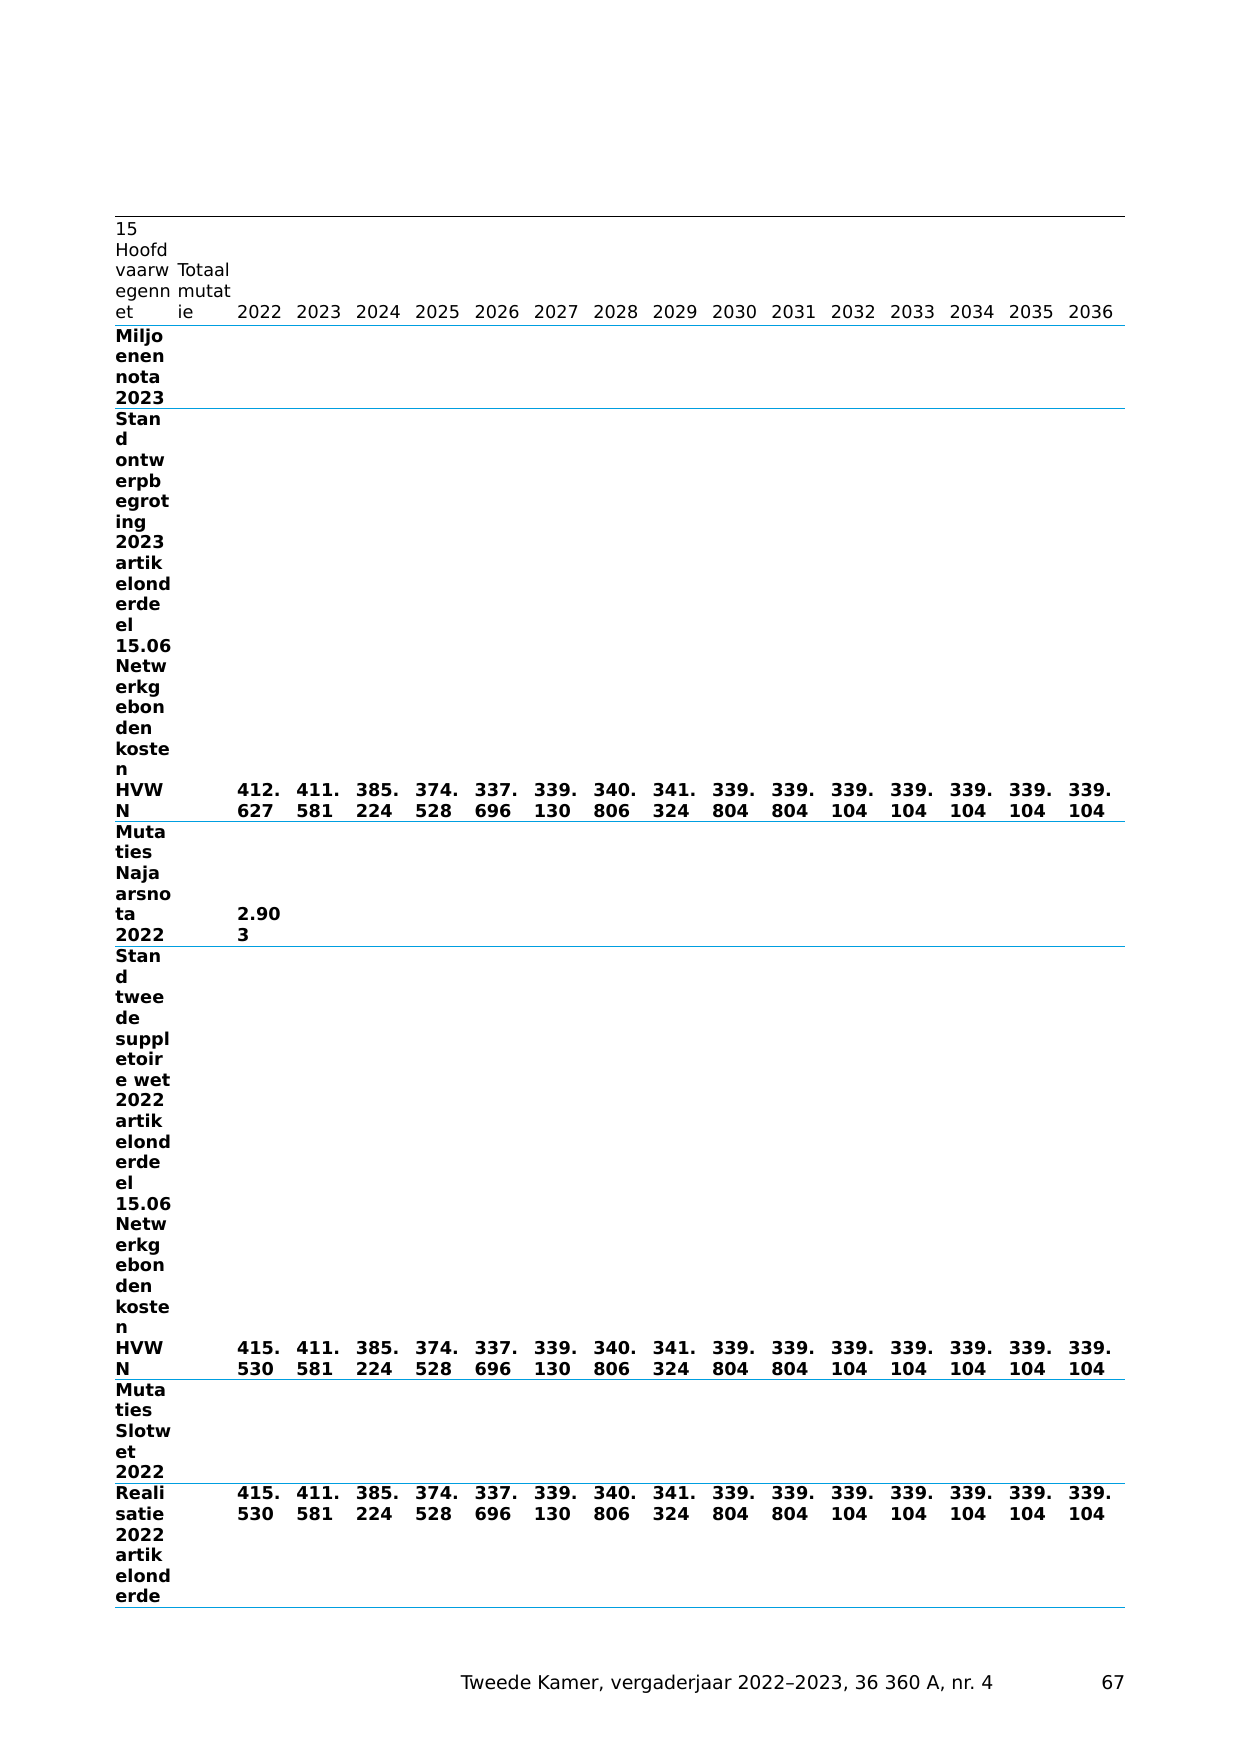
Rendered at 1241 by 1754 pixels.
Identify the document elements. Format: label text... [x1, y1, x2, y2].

table_cell [175, 409, 234, 821]
table_cell 415.530 [234, 947, 293, 1379]
table_cell 374.528 [412, 1484, 471, 1607]
table_cell 385.224 [353, 1484, 412, 1607]
table_cell 339.104 [887, 409, 946, 821]
table_cell 339.804 [709, 409, 768, 821]
table_cell 2024 [353, 217, 412, 325]
table_cell 340.806 [590, 409, 649, 821]
table_cell [709, 326, 768, 408]
table_cell 339.104 [946, 409, 1006, 821]
table_cell Totaal mutatie [175, 217, 234, 325]
table_cell 339.104 [1006, 409, 1065, 821]
table_cell [175, 947, 234, 1379]
table_cell 341.324 [650, 947, 709, 1379]
table_cell Mutaties Najaarsnota 2022 [115, 822, 174, 946]
table_cell [353, 326, 412, 408]
table_cell 2030 [709, 217, 768, 325]
table_cell [887, 326, 946, 408]
table_cell [531, 822, 590, 946]
table_cell [293, 326, 353, 408]
table_cell 412.627 [234, 409, 293, 821]
table_cell [1065, 1380, 1125, 1483]
table_cell [1065, 822, 1125, 946]
table_cell [531, 1380, 590, 1483]
table_cell [412, 1380, 471, 1483]
table_cell [471, 1380, 531, 1483]
table_cell 2036 [1065, 217, 1125, 325]
table_cell 2029 [650, 217, 709, 325]
table_cell 340.806 [590, 947, 649, 1379]
table_cell 339.104 [828, 409, 887, 821]
table_cell 339.104 [1065, 1484, 1125, 1607]
table_cell Stand ontwerpbegroting 2023 artikelonderdeel 15.06 Netwerkgebonden kosten HVWN [115, 409, 174, 821]
table_cell 340.806 [590, 1484, 649, 1607]
table_cell 339.104 [946, 1484, 1006, 1607]
table_cell 2033 [887, 217, 946, 325]
table_cell 339.104 [1065, 947, 1125, 1379]
table_cell 339.130 [531, 1484, 590, 1607]
table_cell 339.104 [1006, 1484, 1065, 1607]
table_cell 341.324 [650, 409, 709, 821]
table_cell [590, 822, 649, 946]
table_cell 339.104 [828, 947, 887, 1379]
table_cell [768, 326, 828, 408]
table_cell 2031 [768, 217, 828, 325]
table_cell 339.804 [768, 947, 828, 1379]
table_cell 337.696 [471, 947, 531, 1379]
table_header Tabel 5 Artikel 15 (bedragen x € 1 miljoen) [115, 191, 1125, 216]
table_cell [709, 822, 768, 946]
table_cell 385.224 [353, 947, 412, 1379]
table_cell [887, 822, 946, 946]
table_cell [650, 326, 709, 408]
table_cell 337.696 [471, 1484, 531, 1607]
table_cell 374.528 [412, 409, 471, 821]
table_cell [353, 822, 412, 946]
table_cell 2034 [946, 217, 1006, 325]
table_cell [590, 326, 649, 408]
table_cell 2028 [590, 217, 649, 325]
table_cell 339.804 [709, 947, 768, 1379]
table_cell Realisatie 2022 artikelonderde [115, 1484, 174, 1607]
table_cell 339.804 [768, 409, 828, 821]
table_cell [471, 822, 531, 946]
table_cell [234, 326, 293, 408]
table_cell [412, 326, 471, 408]
table_cell [768, 822, 828, 946]
table_cell [293, 822, 353, 946]
table_cell [471, 326, 531, 408]
table_cell 2023 [293, 217, 353, 325]
table_cell [1006, 326, 1065, 408]
table_cell [650, 1380, 709, 1483]
table_cell 415.530 [234, 1484, 293, 1607]
table_cell 411.581 [293, 409, 353, 821]
table_cell [412, 822, 471, 946]
table_cell 339.104 [946, 947, 1006, 1379]
table_cell [1006, 822, 1065, 946]
table_cell 2027 [531, 217, 590, 325]
table_cell [946, 822, 1006, 946]
table_cell 2.903 [234, 822, 293, 946]
table_cell 339.804 [768, 1484, 828, 1607]
table_cell [946, 1380, 1006, 1483]
table_cell [175, 822, 234, 946]
table_cell 339.104 [828, 1484, 887, 1607]
table_cell [353, 1380, 412, 1483]
table_cell 411.581 [293, 1484, 353, 1607]
table_cell 2026 [471, 217, 531, 325]
table_cell [650, 822, 709, 946]
table_cell [234, 1380, 293, 1483]
table_cell Mutaties Slotwet 2022 [115, 1380, 174, 1483]
table_cell 337.696 [471, 409, 531, 821]
table_cell 2022 [234, 217, 293, 325]
table_cell 339.104 [887, 947, 946, 1379]
table_cell [768, 1380, 828, 1483]
table_cell 339.104 [1065, 409, 1125, 821]
table_cell [293, 1380, 353, 1483]
table_cell 339.130 [531, 947, 590, 1379]
table_cell [828, 822, 887, 946]
table_cell 2025 [412, 217, 471, 325]
table_cell [828, 326, 887, 408]
table_cell 339.130 [531, 409, 590, 821]
table_cell [887, 1380, 946, 1483]
table_cell [175, 1484, 234, 1607]
table_cell [1065, 326, 1125, 408]
table_cell 339.804 [709, 1484, 768, 1607]
table_cell 339.104 [887, 1484, 946, 1607]
table_cell [590, 1380, 649, 1483]
table_cell 411.581 [293, 947, 353, 1379]
table_cell [531, 326, 590, 408]
table_cell [946, 326, 1006, 408]
table_cell 2035 [1006, 217, 1065, 325]
table_cell 341.324 [650, 1484, 709, 1607]
table_cell Miljoenennota 2023 [115, 326, 174, 408]
table_cell [709, 1380, 768, 1483]
table_cell 15 Hoofdvaarwegennet [115, 217, 174, 325]
table_cell [828, 1380, 887, 1483]
table_cell 374.528 [412, 947, 471, 1379]
table_cell [175, 326, 234, 408]
table_cell 339.104 [1006, 947, 1065, 1379]
table_cell 385.224 [353, 409, 412, 821]
table_cell [1006, 1380, 1065, 1483]
table_cell 2032 [828, 217, 887, 325]
table_cell Stand tweede suppletoire wet 2022 artikelonderdeel 15.06 Netwerkgebonden kosten HVWN [115, 947, 174, 1379]
table_cell [175, 1380, 234, 1483]
